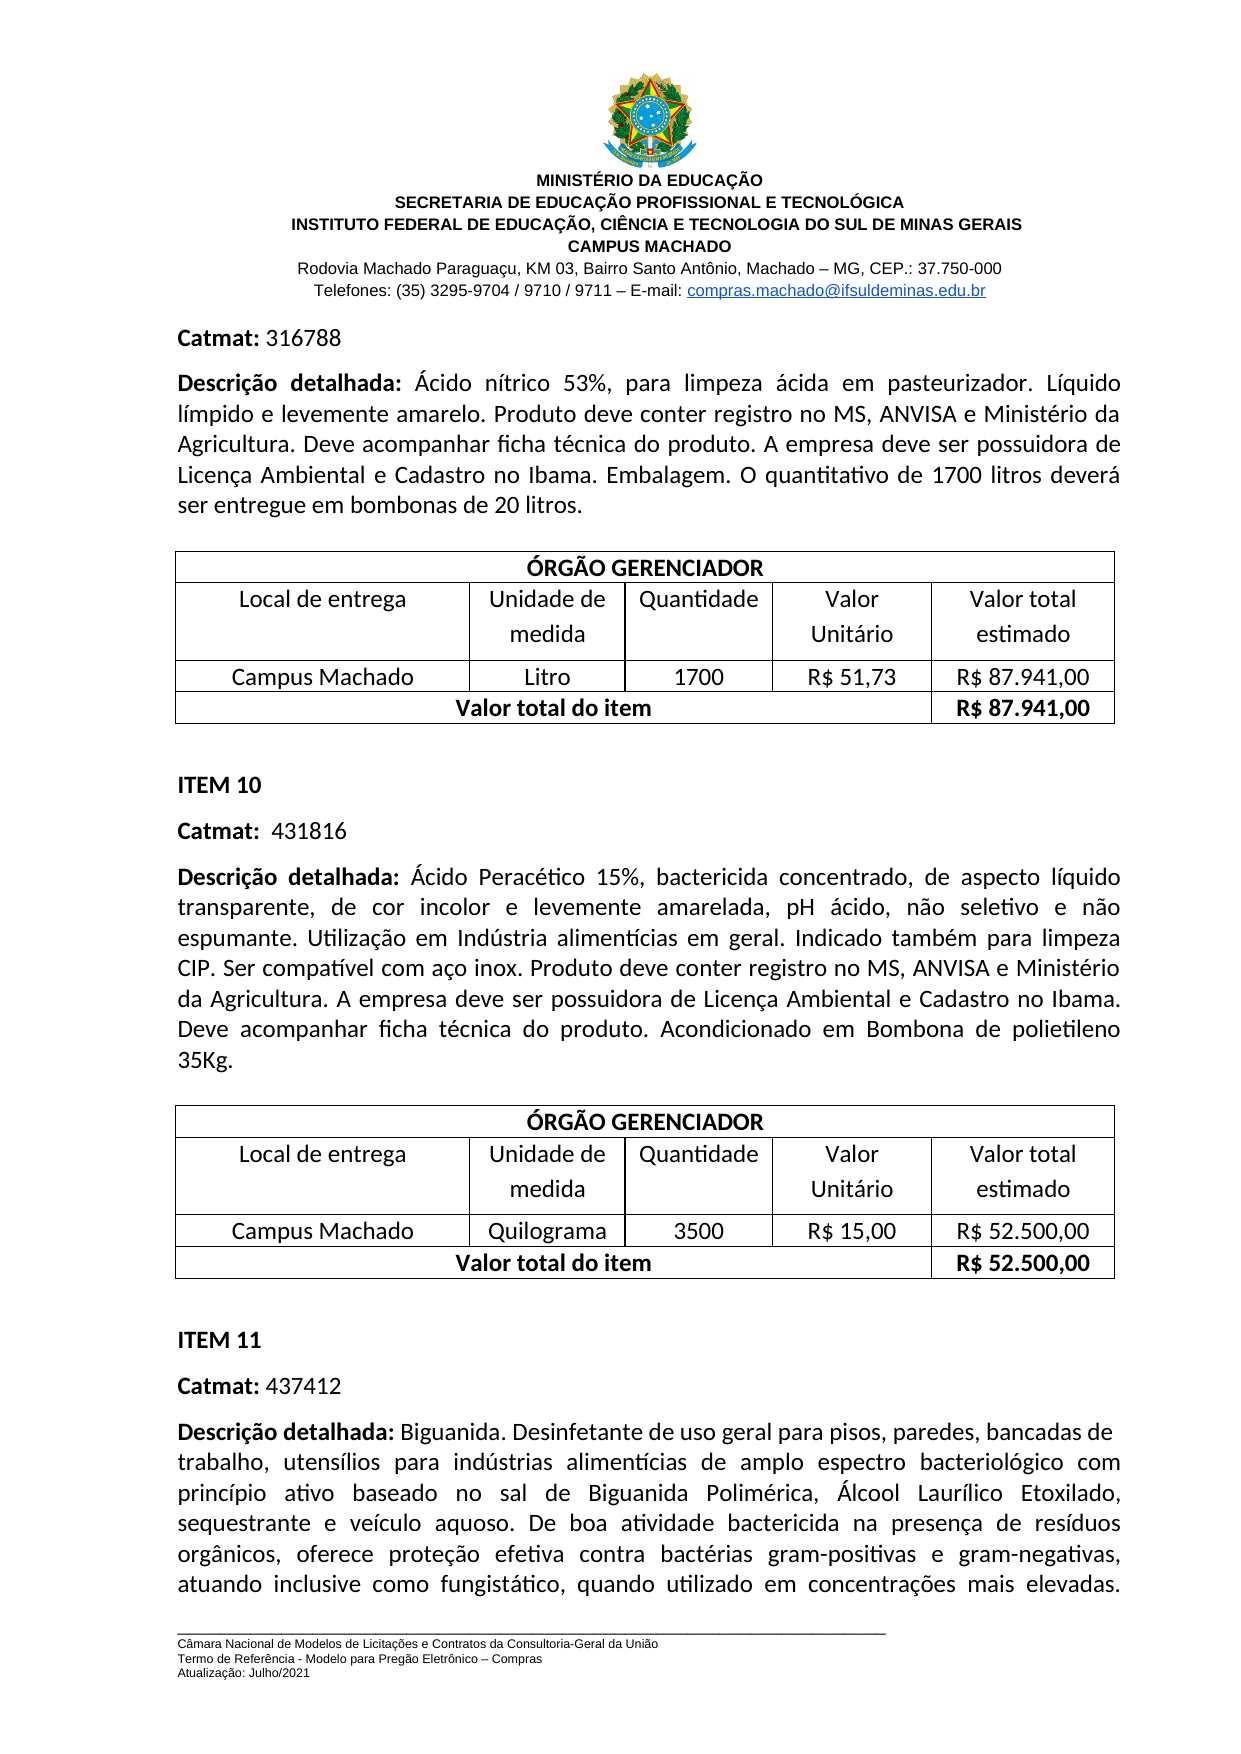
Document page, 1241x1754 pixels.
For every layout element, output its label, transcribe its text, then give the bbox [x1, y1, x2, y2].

table_cell Unidade de medida [470, 1138, 624, 1214]
picture [603, 73, 697, 168]
text Catmat: 437412 [177, 1370, 1122, 1400]
table_cell Quantidade [626, 1138, 772, 1214]
table_cell Campus Machado [176, 1215, 469, 1246]
table_cell R$ 87.941,00 [932, 661, 1114, 691]
table_cell Campus Machado [176, 661, 469, 691]
table_cell Valor Unitário [773, 1138, 931, 1214]
table_cell Valor total do item [176, 692, 931, 723]
table_cell Quantidade [626, 583, 772, 660]
table_cell Litro [470, 661, 624, 691]
table_cell Local de entrega [176, 583, 469, 660]
table_cell Local de entrega [176, 1138, 469, 1214]
table_cell 1700 [626, 661, 772, 691]
text Catmat: 316788 [177, 322, 1122, 352]
table_cell Valor total do item [176, 1247, 931, 1277]
table_cell Valor total estimado [932, 583, 1114, 660]
table_cell Unidade de medida [470, 583, 624, 660]
text Catmat: 431816 [177, 815, 1122, 846]
table_cell R$ 87.941,00 [932, 692, 1114, 723]
table_cell R$ 52.500,00 [932, 1247, 1114, 1277]
table_cell R$ 51,73 [773, 661, 931, 691]
table_cell R$ 15,00 [773, 1215, 931, 1246]
picture [669, 149, 680, 155]
text trabalho, utensílios para indústrias alimentícias de amplo espectro bacteriológico com princípio ativo baseado no sal de Biguanida Polimérica, Álcool Laurílico Etoxilado, sequestrante e veículo aquoso. De boa atividade bactericida na presença de resíduos orgânicos, oferece proteção efetiva contra bactérias gram-positivas e gram-negativas, atuando inclusive como fungistático, quando utilizado em concentrações mais elevadas. [177, 1446, 1122, 1599]
table_header ÓRGÃO GERENCIADOR [176, 552, 1114, 582]
text Descrição detalhada: Biguanida. Desinfetante de uso geral para pisos, paredes, bancadas de [177, 1416, 1122, 1446]
picture [643, 163, 658, 168]
table_header ÓRGÃO GERENCIADOR [176, 1106, 1114, 1137]
table_cell Valor total estimado [932, 1138, 1114, 1214]
text ITEM 11 [177, 1324, 1122, 1355]
text ITEM 10 [177, 769, 1122, 800]
table_cell Quilograma [470, 1215, 624, 1246]
table_cell 3500 [626, 1215, 772, 1246]
text Descrição detalhada: Ácido nítrico 53%, para limpeza ácida em pasteurizador. Líquido límpido e levemente amarelo. Produto deve conter registro no MS, ANVISA e Ministério da Agricultura. Deve acompanhar ficha técnica do produto. A empresa deve ser possuidora de Licença Ambiental e Cadastro no Ibama. Embalagem. O quantitativo de 1700 litros deverá ser entregue em bombonas de 20 litros. [177, 367, 1122, 520]
table_cell Valor Unitário [773, 583, 931, 660]
text Descrição detalhada: Ácido Peracético 15%, bactericida concentrado, de aspecto líquido transparente, de cor incolor e levemente amarelada, pH ácido, não seletivo e não espumante. Utilização em Indústria alimentícias em geral. Indicado também para limpeza CIP. Ser compatível com aço inox. Produto deve conter registro no MS, ANVISA e Ministério da Agricultura. A empresa deve ser possuidora de Licença Ambiental e Cadastro no Ibama. Deve acompanhar ficha técnica do produto. Acondicionado em Bombona de polietileno 35Kg. [177, 861, 1122, 1075]
table_cell R$ 52.500,00 [932, 1215, 1114, 1246]
